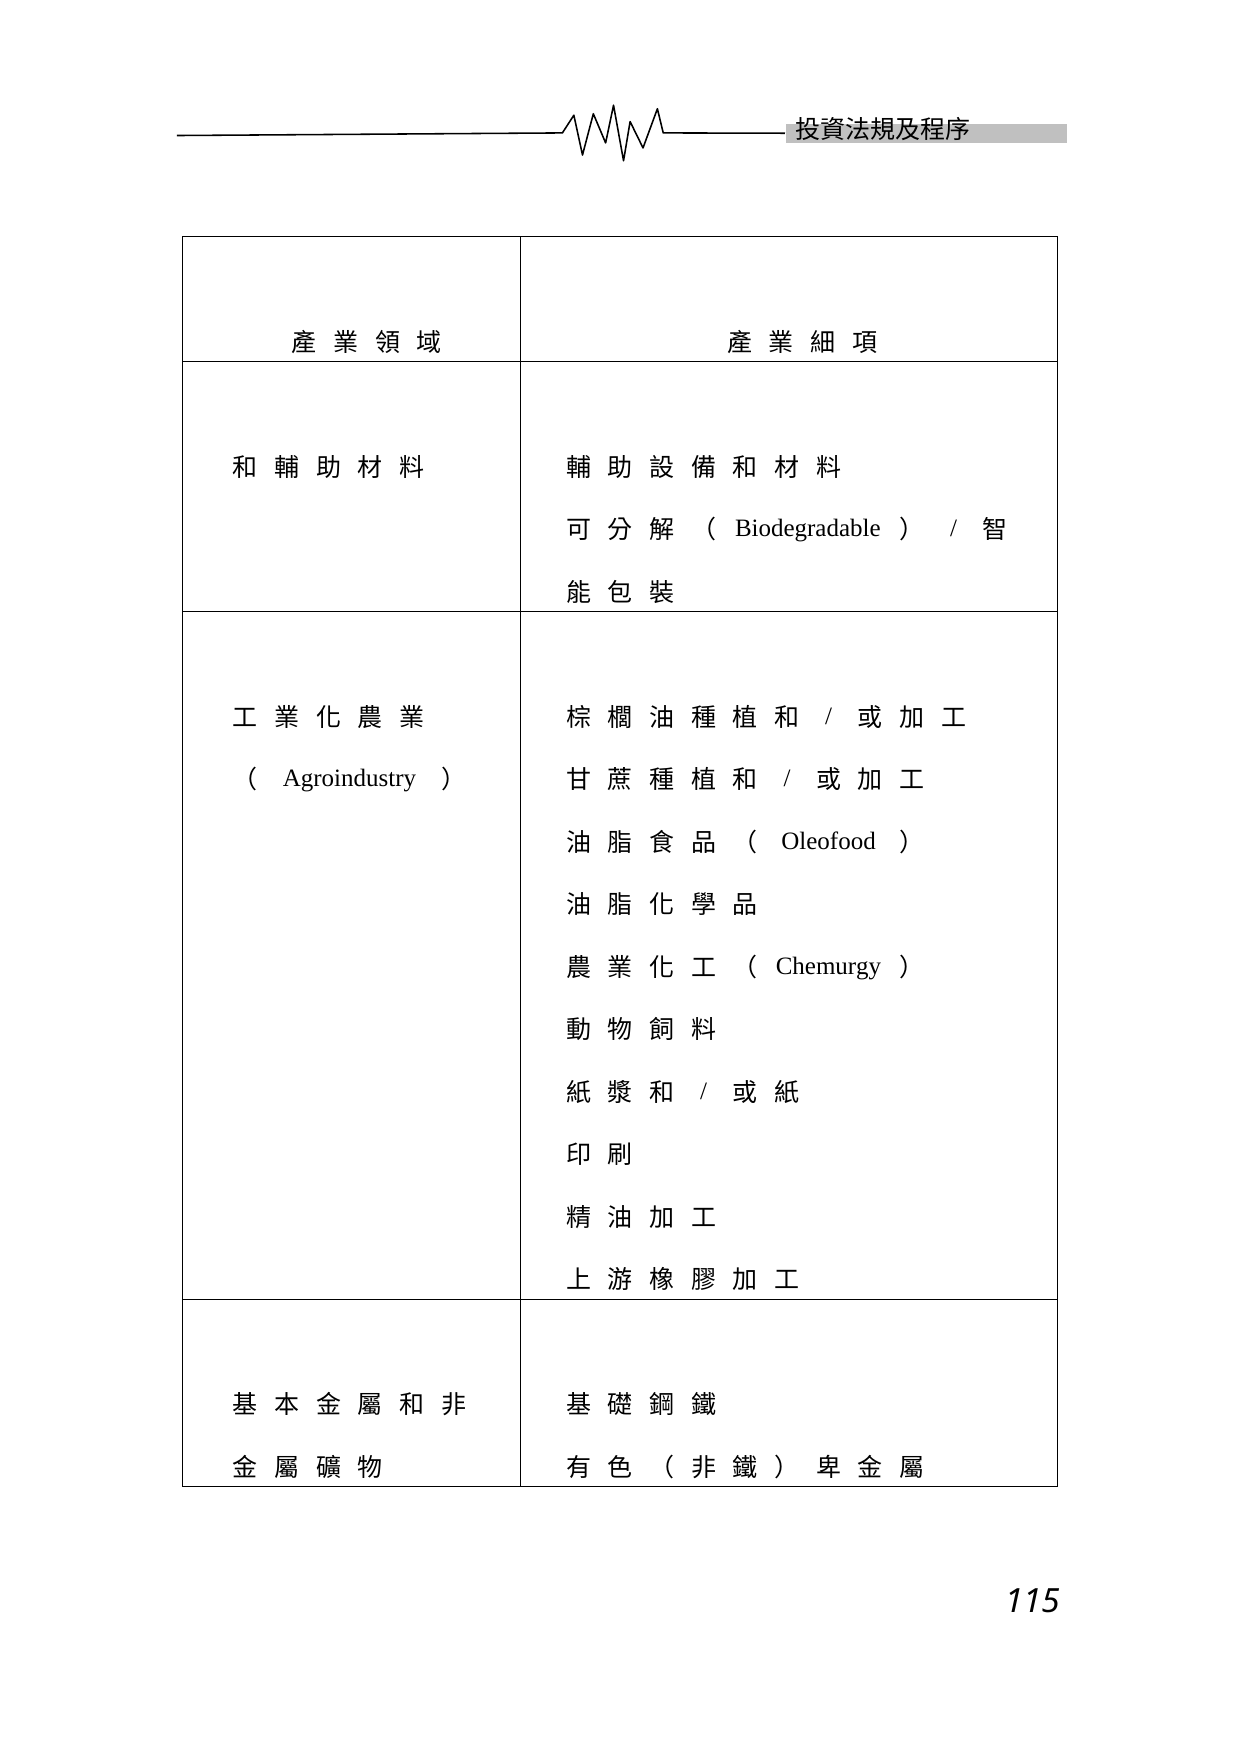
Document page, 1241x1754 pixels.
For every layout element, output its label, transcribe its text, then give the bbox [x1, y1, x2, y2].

table_cell 基礎鋼鐵 有色（非鐵）卑金屬 [521, 1300, 1057, 1486]
table_cell 輔助設備和材料 可分解（Biodegradable）/智能包裝 [521, 362, 1057, 611]
table_cell 基本金屬和非金屬礦物 [183, 1300, 520, 1486]
table_cell 棕櫚油種植和/或加工 甘蔗種植和/或加工 油脂食品（Oleofood） 油脂化學品 農業化工（Chemurgy） 動物飼料 紙漿和/或紙 印刷 精油加工 上游橡膠加工 [521, 612, 1057, 1299]
table_cell 和輔助材料 [183, 362, 520, 611]
table_header 產業領域 [183, 237, 520, 361]
table_cell 工業化農業（Agroindustry） [183, 612, 520, 1299]
table_header 產業細項 [521, 237, 1057, 361]
